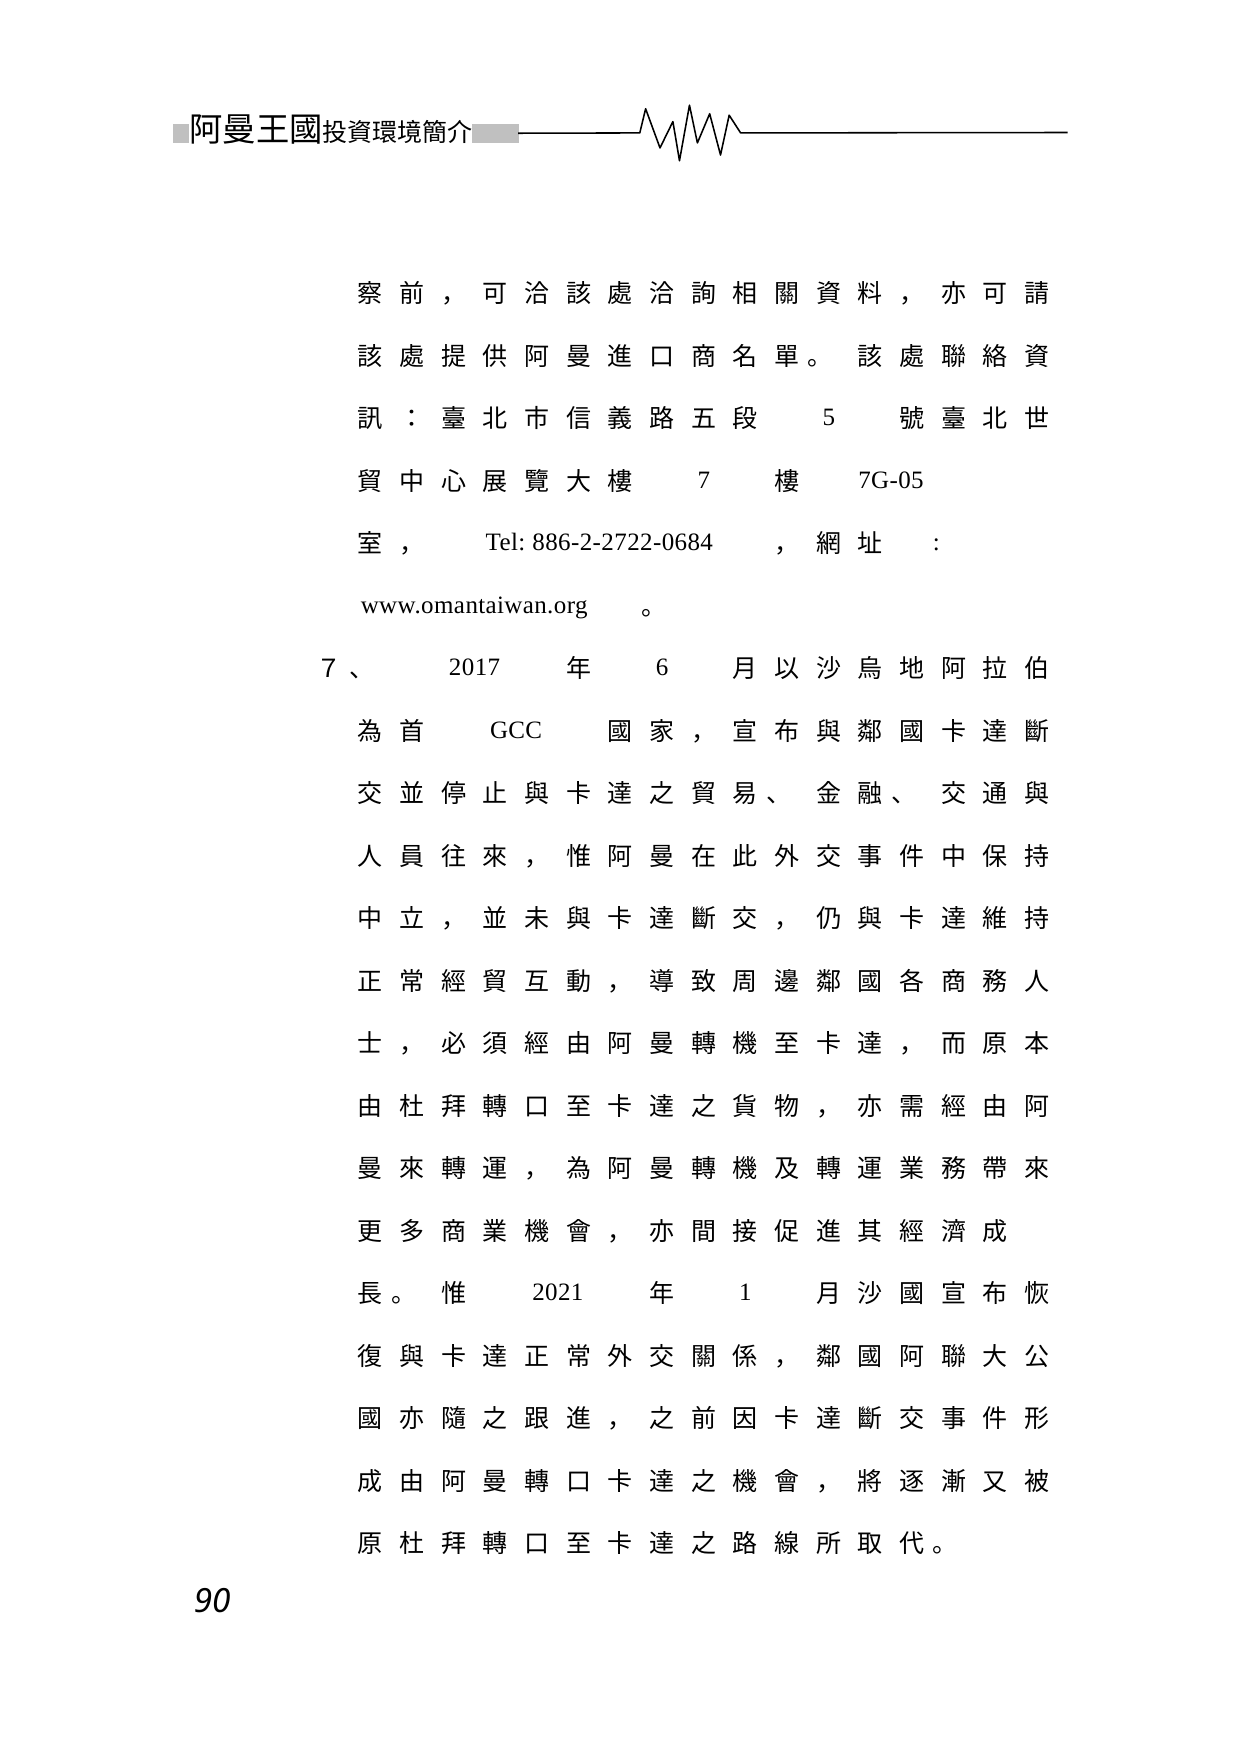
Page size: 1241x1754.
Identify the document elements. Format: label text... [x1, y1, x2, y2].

text 察前，可洽該處洽詢相關資料，亦可請該處提供阿曼進口商名單。該處聯絡資訊：臺北市信義路五段5號臺北世貿中心展覽大樓7樓7G-05室，Tel: 886-2-2722-0684，網址: www.omantaiwan.org。 [281, 250, 1058, 625]
text ７、2017年6月以沙烏地阿拉伯為首GCC國家，宣布與鄰國卡達斷交並停止與卡達之貿易、金融、交通與人員往來，惟阿曼在此外交事件中保持中立，並未與卡達斷交，仍與卡達維持正常經貿互動，導致周邊鄰國各商務人士，必須經由阿曼轉機至卡達，而原本由杜拜轉口至卡達之貨物，亦需經由阿曼來轉運，為阿曼轉機及轉運業務帶來更多商業機會，亦間接促進其經濟成長。惟2021年1月沙國宣布恢復與卡達正常外交關係，鄰國阿聯大公國亦隨之跟進，之前因卡達斷交事件形成由阿曼轉口卡達之機會，將逐漸又被原杜拜轉口至卡達之路線所取代。 [281, 625, 1058, 1563]
